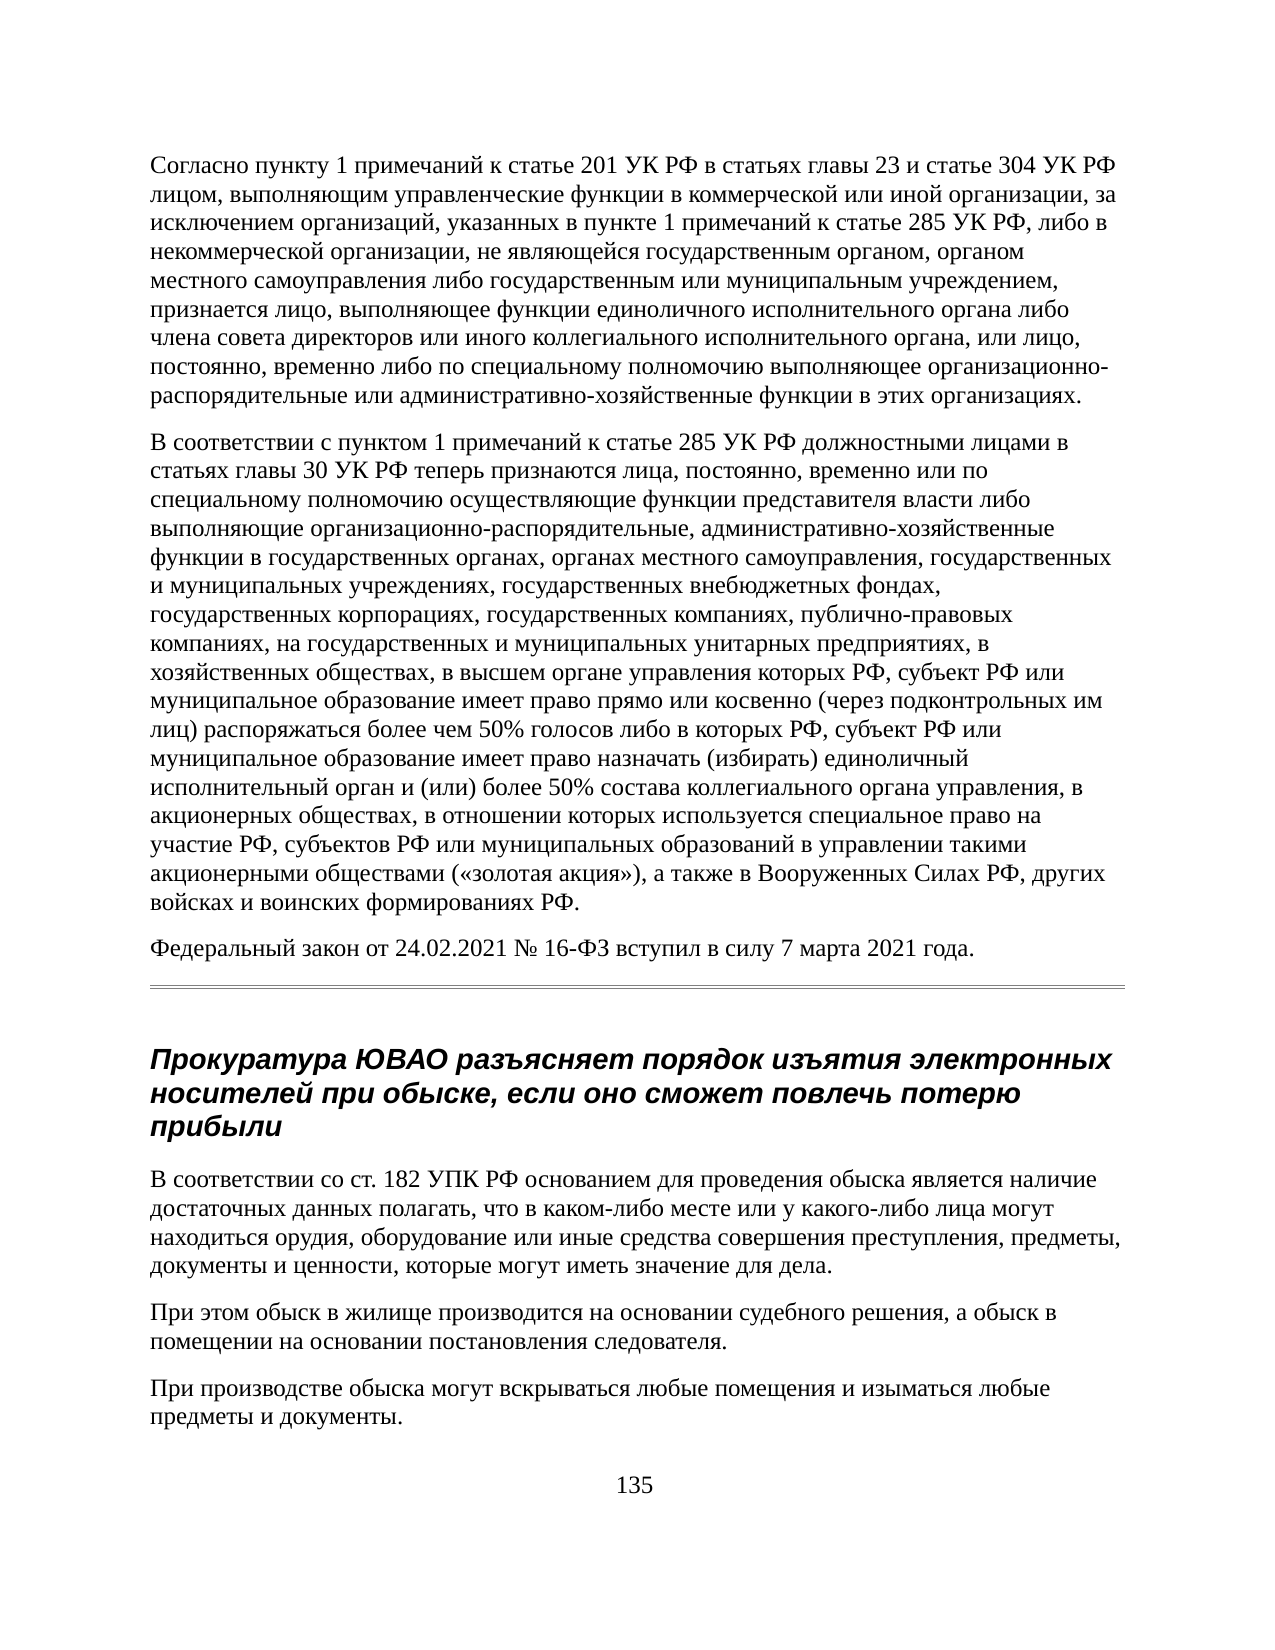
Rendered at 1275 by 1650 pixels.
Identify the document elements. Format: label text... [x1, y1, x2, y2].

text При этом обыск в жилище производится на основании судебного решения, а обыск в помещении на основании постановления следователя. [150, 1297, 1125, 1355]
text В соответствии со ст. 182 УПК РФ основанием для проведения обыска является наличие достаточных данных полагать, что в каком-либо месте или у какого-либо лица могут находиться орудия, оборудование или иные средства совершения преступления, предметы, документы и ценности, которые могут иметь значение для дела. [150, 1164, 1125, 1279]
text Федеральный закон от 24.02.2021 № 16-ФЗ вступил в силу 7 марта 2021 года. [150, 933, 1125, 962]
text При производстве обыска могут вскрываться любые помещения и изыматься любые предметы и документы. [150, 1373, 1125, 1430]
text Согласно пункту 1 примечаний к статье 201 УК РФ в статьях главы 23 и статье 304 УК РФ лицом, выполняющим управленческие функции в коммерческой или иной организации, за исключением организаций, указанных в пункте 1 примечаний к статье 285 УК РФ, либо в некоммерческой организации, не являющейся государственным органом, органом местного самоуправления либо государственным или муниципальным учреждением, признается лицо, выполняющее функции единоличного исполнительного органа либо члена совета директоров или иного коллегиального исполнительного органа, или лицо, постоянно, временно либо по специальному полномочию выполняющее организационно-распорядительные или административно-хозяйственные функции в этих организациях. [150, 150, 1125, 409]
subtitle Прокуратура ЮВАО разъясняет порядок изъятия электронных носителей при обыске, если оно сможет повлечь потерю прибыли [150, 1042, 1125, 1143]
text В соответствии с пунктом 1 примечаний к статье 285 УК РФ должностными лицами в статьях главы 30 УК РФ теперь признаются лица, постоянно, временно или по специальному полномочию осуществляющие функции представителя власти либо выполняющие организационно-распорядительные, административно-хозяйственные функции в государственных органах, органах местного самоуправления, государственных и муниципальных учреждениях, государственных внебюджетных фондах, государственных корпорациях, государственных компаниях, публично-правовых компаниях, на государственных и муниципальных унитарных предприятиях, в хозяйственных обществах, в высшем органе управления которых РФ, субъект РФ или муниципальное образование имеет право прямо или косвенно (через подконтрольных им лиц) распоряжаться более чем 50% голосов либо в которых РФ, субъект РФ или муниципальное образование имеет право назначать (избирать) единоличный исполнительный орган и (или) более 50% состава коллегиального органа управления, в акционерных обществах, в отношении которых используется специальное право на участие РФ, субъектов РФ или муниципальных образований в управлении такими акционерными обществами («золотая акция»), а также в Вооруженных Силах РФ, других войсках и воинских формированиях РФ. [150, 427, 1125, 915]
